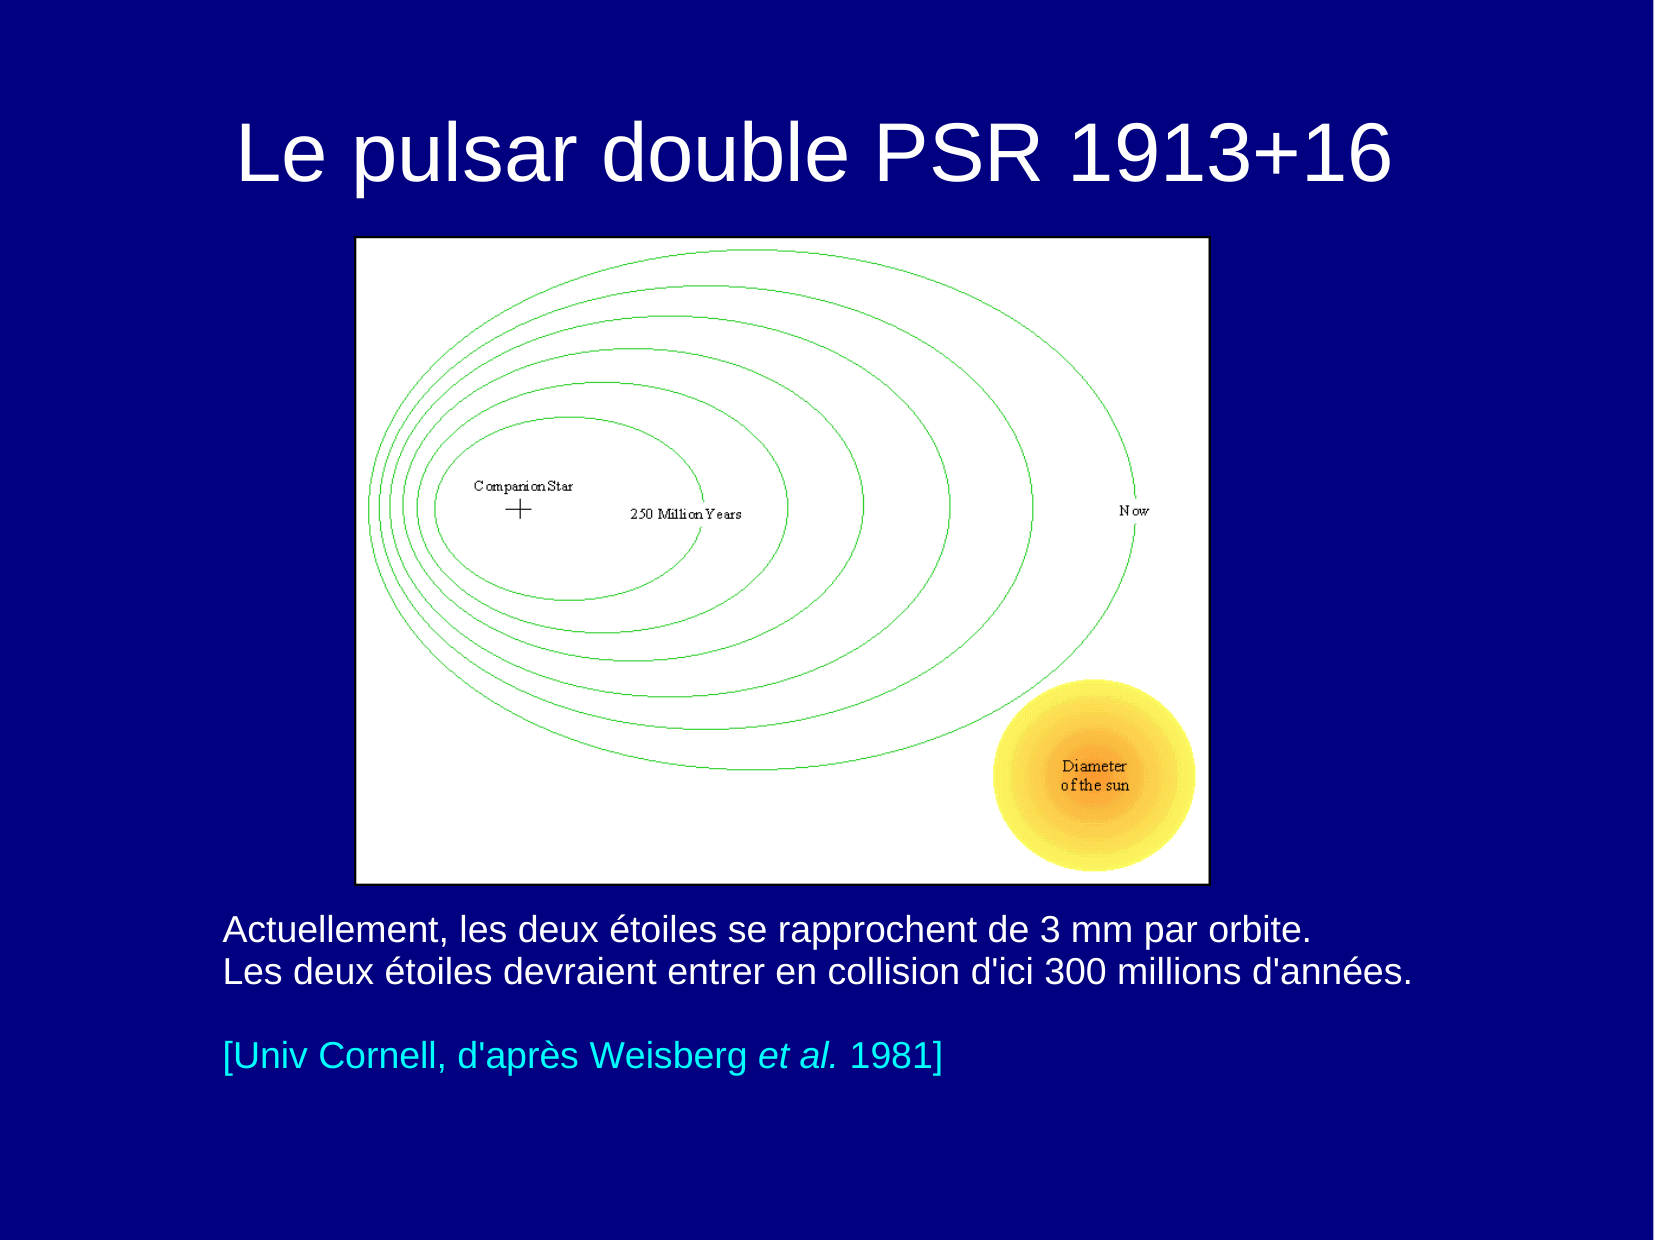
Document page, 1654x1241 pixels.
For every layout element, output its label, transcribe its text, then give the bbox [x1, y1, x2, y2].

title Le pulsar double PSR 1913+16 [82, 49, 1571, 257]
picture [354, 236, 1211, 886]
text_box Actuellement, les deux étoiles se rapprochent de 3 mm par orbite. Les deux étoiles devraient entrer en collision d'ici 300 millions d'années. [Univ Cornell, d'après Weisberg et al. 1981] [207, 901, 1429, 1085]
